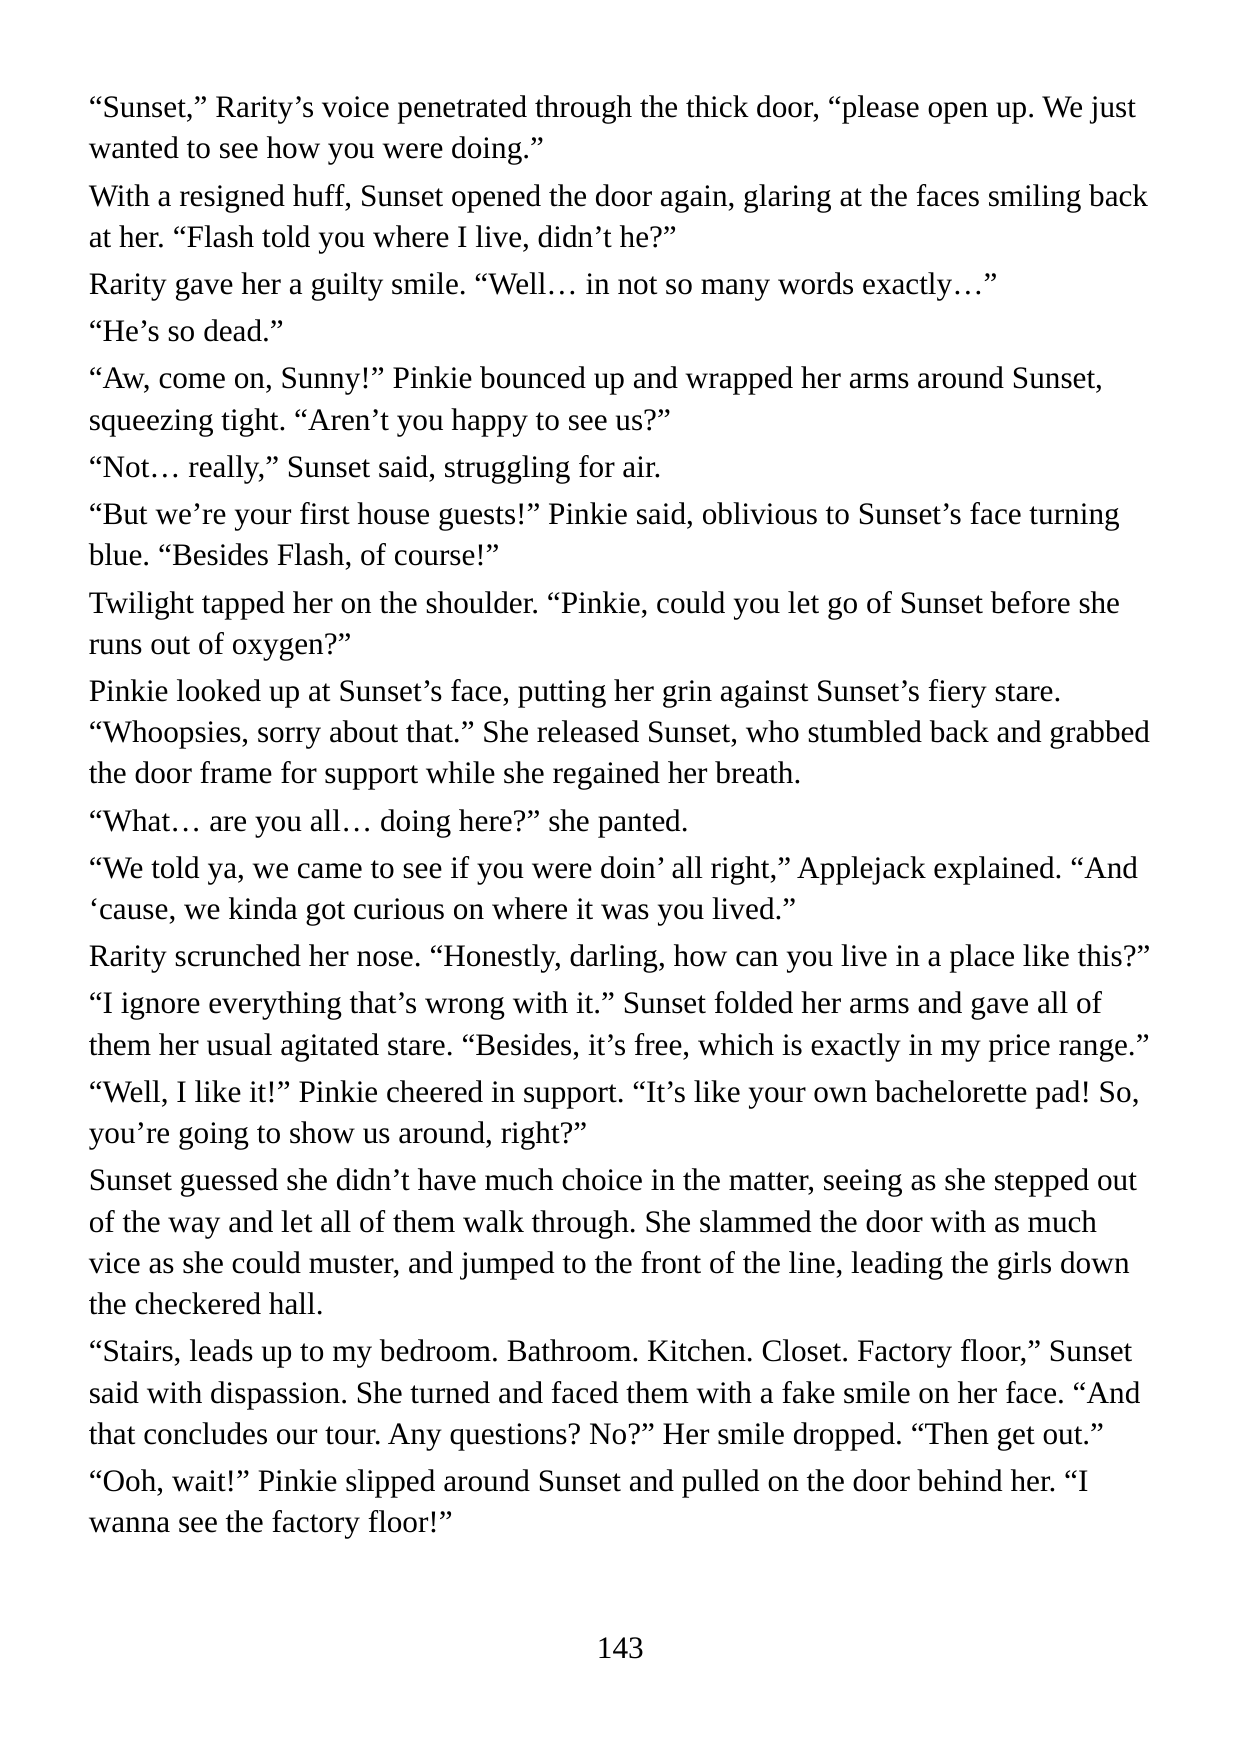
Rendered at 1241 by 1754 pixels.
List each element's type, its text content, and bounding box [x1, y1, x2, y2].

text “I ignore everything that’s wrong with it.” Sunset folded her arms and gave all of them her usual agitated stare. “Besides, it’s free, which is exactly in my price range.” [88, 985, 1152, 1062]
text Rarity gave her a guilty smile. “Well… in not so many words exactly…” [88, 265, 1152, 301]
text With a resigned huff, Sunset opened the door again, glaring at the faces smiling back at her. “Flash told you where I live, didn’t he?” [88, 177, 1152, 254]
text Sunset guessed she didn’t have much choice in the matter, seeing as she stepped out of the way and let all of them walk through. She slammed the door with as much vice as she could muster, and jumped to the front of the line, leading the girls down the checkered hall. [88, 1162, 1152, 1321]
text “He’s so dead.” [88, 313, 1152, 348]
text “Not… really,” Sunset said, struggling for air. [88, 448, 1152, 484]
text “But we’re your first house guests!” Pinkie said, oblivious to Sunset’s face turning blue. “Besides Flash, of course!” [88, 495, 1152, 573]
text “Aw, come on, Sunny!” Pinkie bounced up and wrapped her arms around Sunset, squeezing tight. “Aren’t you happy to see us?” [88, 360, 1152, 437]
text “Sunset,” Rarity’s voice penetrated through the thick door, “please open up. We just wanted to see how you were doing.” [88, 88, 1152, 166]
text “Stairs, leads up to my bedroom. Bathroom. Kitchen. Closet. Factory floor,” Sunset said with dispassion. She turned and faced them with a fake smile on her face. “And that concludes our tour. Any questions? No?” Her smile dropped. “Then get out.” [88, 1333, 1152, 1451]
text Pinkie looked up at Sunset’s face, putting her grin against Sunset’s fiery stare. “Whoopsies, sorry about that.” She released Sunset, who stumbled back and grabbed the door frame for support while she regained her breath. [88, 672, 1152, 791]
text “Well, I like it!” Pinkie cheered in support. “It’s like your own bachelorette pad! So, you’re going to show us around, right?” [88, 1073, 1152, 1150]
text Rarity scrunched her nose. “Honestly, darling, how can you live in a place like this?” [88, 938, 1152, 973]
text Twilight tapped her on the shoulder. “Pinkie, could you let go of Sunset before she runs out of oxygen?” [88, 584, 1152, 661]
text “We told ya, we came to see if you were doin’ all right,” Applejack explained. “And ‘cause, we kinda got curious on where it was you lived.” [88, 849, 1152, 926]
text “Ooh, wait!” Pinkie slipped around Sunset and pulled on the door behind her. “I wanna see the factory floor!” [88, 1462, 1152, 1539]
text “What… are you all… doing here?” she panted. [88, 802, 1152, 838]
